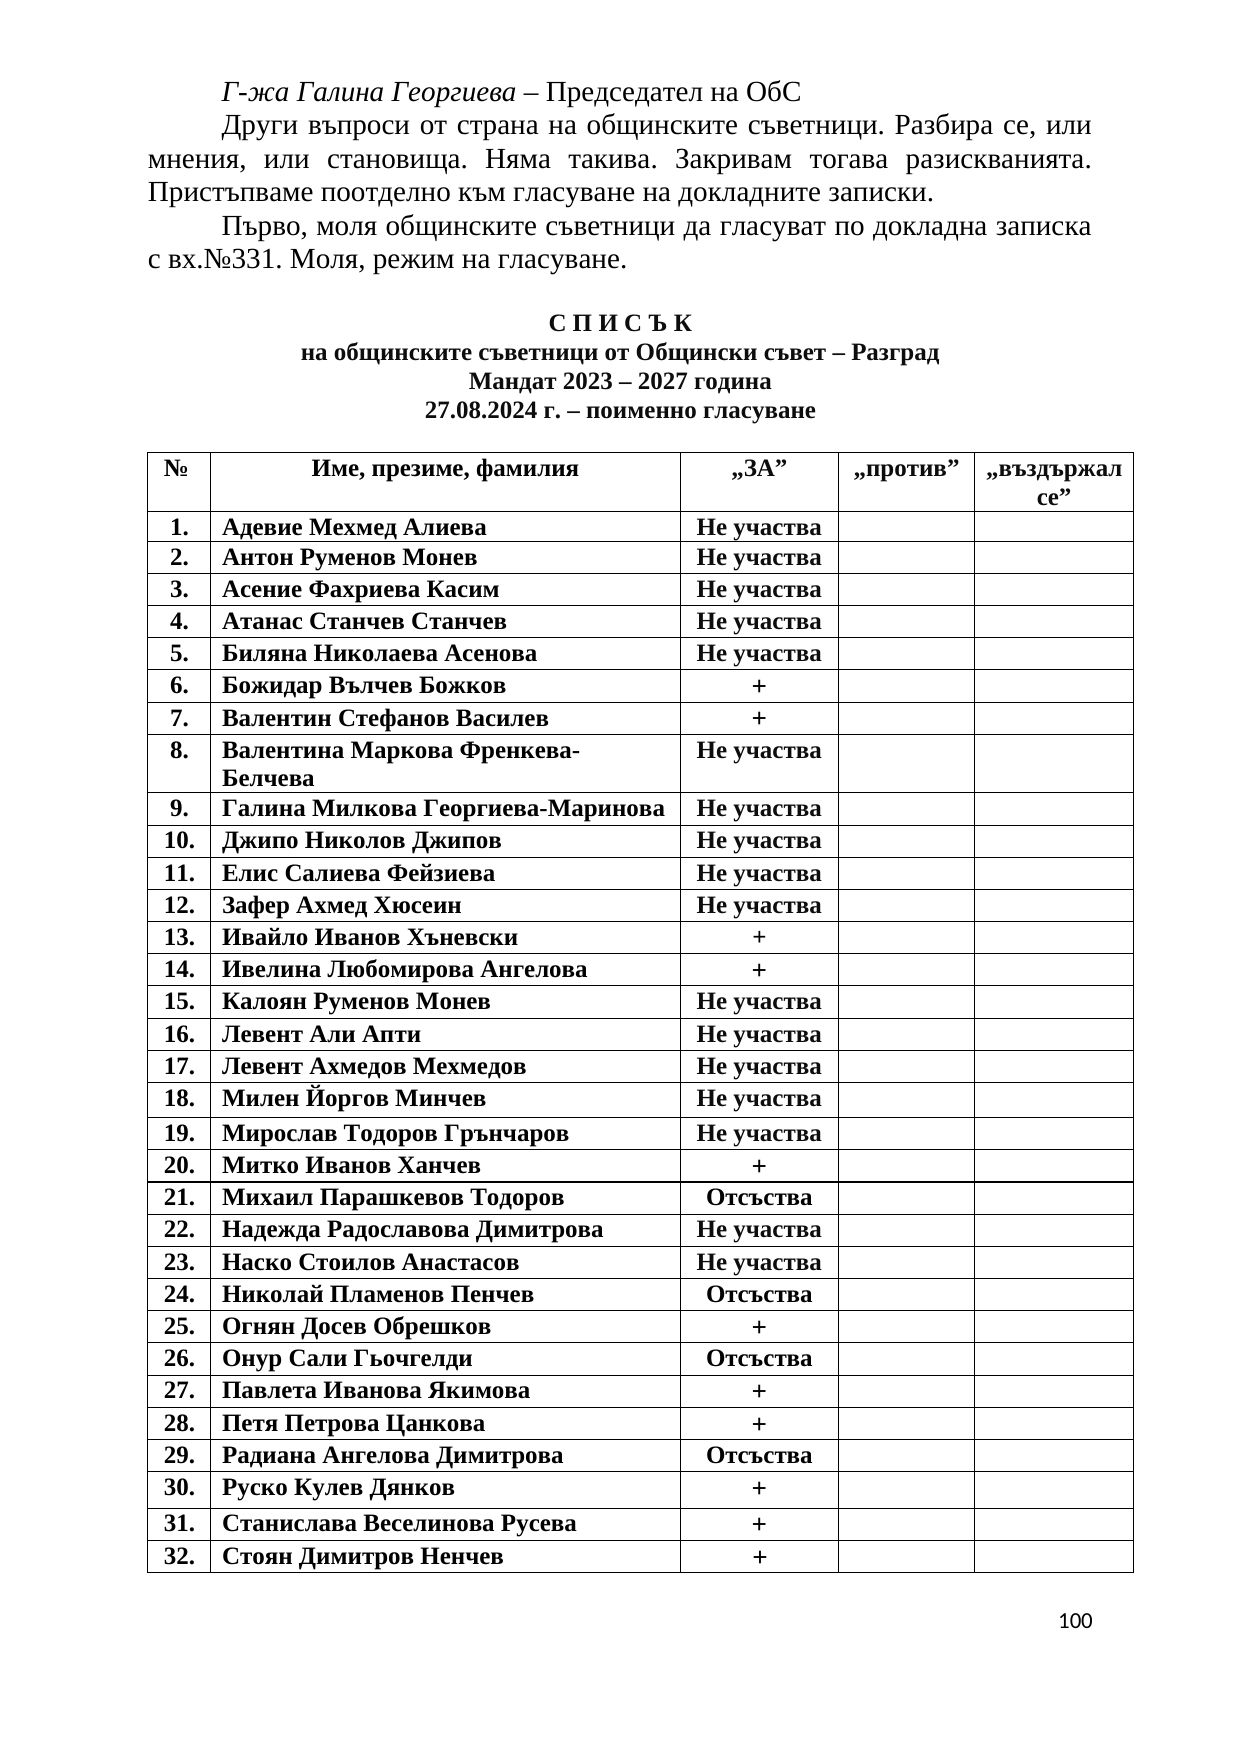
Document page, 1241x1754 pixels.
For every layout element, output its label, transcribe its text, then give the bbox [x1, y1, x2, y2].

table_cell Не участва [681, 826, 838, 857]
table_cell [839, 1541, 974, 1572]
table_cell 17. [148, 1051, 210, 1082]
table_cell Станислава Веселинова Русева [211, 1509, 680, 1540]
table_cell Не участва [681, 574, 838, 605]
table_cell Отсъства [681, 1440, 838, 1471]
table_cell Не участва [681, 793, 838, 824]
table_cell 10. [148, 826, 210, 857]
text Г-жа Галина Георгиева – Председател на ОбС [148, 74, 1093, 107]
table_cell 12. [148, 890, 210, 921]
table_cell [839, 1376, 974, 1407]
table_cell + [681, 1311, 838, 1342]
text Други въпроси от страна на общинските съветници. Разбира се, или мнения, или становища. Няма такива. Закривам тогава разискванията. Пристъпваме поотделно към гласуване на докладните записки. [148, 107, 1093, 208]
table_cell [975, 1215, 1133, 1246]
table_cell Ивелина Любомирова Ангелова [211, 954, 680, 985]
table_cell [975, 954, 1133, 985]
table_cell Не участва [681, 1215, 838, 1246]
table_cell Асение Фахриева Касим [211, 574, 680, 605]
table_cell Не участва [681, 1118, 838, 1149]
table_cell Онур Сали Гьочгелди [211, 1343, 680, 1374]
table_cell 18. [148, 1083, 210, 1117]
table_cell 4. [148, 606, 210, 637]
table_cell [839, 1247, 974, 1278]
text С П И С Ъ К [148, 308, 1093, 337]
table_cell Зафер Ахмед Хюсеин [211, 890, 680, 921]
table_cell [975, 1541, 1133, 1572]
table_cell [975, 606, 1133, 637]
table_cell [839, 1311, 974, 1342]
table_cell [839, 512, 974, 541]
table_cell [839, 954, 974, 985]
table_cell [839, 542, 974, 573]
table_cell Не участва [681, 542, 838, 573]
table_cell [839, 1150, 974, 1181]
table_cell [839, 1509, 974, 1540]
table_cell + [681, 1541, 838, 1572]
table_cell [975, 1376, 1133, 1407]
table_cell 2. [148, 542, 210, 573]
table_cell 9. [148, 793, 210, 824]
table_cell [975, 986, 1133, 1018]
table_cell Антон Руменов Монев [211, 542, 680, 573]
table_cell [839, 1215, 974, 1246]
table_cell [975, 512, 1133, 541]
table_cell [839, 735, 974, 792]
table_cell [839, 1019, 974, 1050]
table_cell [975, 858, 1133, 889]
table_cell + [681, 1408, 838, 1439]
table_cell 28. [148, 1408, 210, 1439]
table_cell 30. [148, 1472, 210, 1507]
table_cell [839, 986, 974, 1018]
table_cell [975, 1019, 1133, 1050]
table_cell Не участва [681, 986, 838, 1018]
table_cell Радиана Ангелова Димитрова [211, 1440, 680, 1471]
table_cell [975, 890, 1133, 921]
table_cell Милен Йоргов Минчев [211, 1083, 680, 1117]
table_cell [839, 890, 974, 921]
table_cell 32. [148, 1541, 210, 1572]
table_cell Митко Иванов Ханчев [211, 1150, 680, 1181]
table_cell Ивайло Иванов Хъневски [211, 922, 680, 953]
table_cell Николай Пламенов Пенчев [211, 1279, 680, 1310]
table_cell 20. [148, 1150, 210, 1181]
table_cell [975, 1311, 1133, 1342]
table_cell Отсъства [681, 1183, 838, 1213]
table_cell 1. [148, 512, 210, 541]
table_cell 22. [148, 1215, 210, 1246]
table_cell 5. [148, 638, 210, 669]
table_cell Валентин Стефанов Василев [211, 703, 680, 734]
table_cell + [681, 703, 838, 734]
table_cell [839, 1083, 974, 1117]
table_cell [839, 1279, 974, 1310]
table_cell Отсъства [681, 1343, 838, 1374]
table_cell 19. [148, 1118, 210, 1149]
table_cell 27. [148, 1376, 210, 1407]
table_cell [975, 1247, 1133, 1278]
table_cell [839, 1440, 974, 1471]
table_cell Не участва [681, 638, 838, 669]
table_cell Мирослав Тодоров Грънчаров [211, 1118, 680, 1149]
table_cell [839, 670, 974, 702]
table_cell Джипо Николов Джипов [211, 826, 680, 857]
table_cell Не участва [681, 1019, 838, 1050]
table_cell [975, 1183, 1133, 1213]
table_cell [839, 1051, 974, 1082]
table_cell Биляна Николаева Асенова [211, 638, 680, 669]
table_cell 7. [148, 703, 210, 734]
table_cell [975, 1051, 1133, 1082]
table_cell [975, 1150, 1133, 1181]
table_cell Руско Кулев Дянков [211, 1472, 680, 1507]
subtitle Мандат 2023 – 2027 година [148, 366, 1093, 395]
table_cell [975, 1509, 1133, 1540]
table_cell Не участва [681, 606, 838, 637]
table_cell 25. [148, 1311, 210, 1342]
table_cell 24. [148, 1279, 210, 1310]
table_cell [839, 638, 974, 669]
table_cell + [681, 1376, 838, 1407]
table_cell 6. [148, 670, 210, 702]
table_cell Наско Стоилов Анастасов [211, 1247, 680, 1278]
table_cell [839, 703, 974, 734]
table_cell Левент Ахмедов Мехмедов [211, 1051, 680, 1082]
text на общинските съветници от Общински съвет – Разград [148, 337, 1093, 366]
table_cell 11. [148, 858, 210, 889]
table_cell [975, 574, 1133, 605]
table_cell [839, 606, 974, 637]
table_cell Калоян Руменов Монев [211, 986, 680, 1018]
table_cell Елис Салиева Фейзиева [211, 858, 680, 889]
table_cell [975, 670, 1133, 702]
table_cell Левент Али Апти [211, 1019, 680, 1050]
table_cell + [681, 1150, 838, 1181]
table_header „въздържал се” [975, 453, 1133, 511]
table_cell 15. [148, 986, 210, 1018]
table_cell [975, 638, 1133, 669]
table_cell Надежда Радославова Димитрова [211, 1215, 680, 1246]
table_cell Галина Милкова Георгиева-Маринова [211, 793, 680, 824]
table_cell Стоян Димитров Ненчев [211, 1541, 680, 1572]
table_cell [839, 858, 974, 889]
table_cell + [681, 1472, 838, 1507]
text Първо, моля общинските съветници да гласуват по докладна записка с вх.№331. Моля, режим на гласуване. [148, 208, 1093, 275]
table_cell Отсъства [681, 1279, 838, 1310]
table_header „против” [839, 453, 974, 511]
table_cell Михаил Парашкевов Тодоров [211, 1183, 680, 1213]
table_cell [975, 703, 1133, 734]
table_cell [975, 1343, 1133, 1374]
table_cell [839, 1183, 974, 1213]
table_cell [975, 1472, 1133, 1507]
table_cell [839, 922, 974, 953]
table_cell [975, 922, 1133, 953]
table_cell 14. [148, 954, 210, 985]
table_cell [839, 1118, 974, 1149]
table_cell + [681, 922, 838, 953]
table_cell Не участва [681, 1051, 838, 1082]
table_cell [975, 1118, 1133, 1149]
table_cell 23. [148, 1247, 210, 1278]
table_cell 31. [148, 1509, 210, 1540]
table_cell Валентина Маркова Френкева-Белчева [211, 735, 680, 792]
table_cell + [681, 1509, 838, 1540]
table_cell + [681, 954, 838, 985]
table_cell Павлета Иванова Якимова [211, 1376, 680, 1407]
table_cell [975, 1440, 1133, 1471]
table_cell Не участва [681, 1083, 838, 1117]
table_cell 16. [148, 1019, 210, 1050]
table_cell [839, 826, 974, 857]
table_cell [975, 793, 1133, 824]
text 27.08.2024 г. – поименно гласуване [148, 395, 1093, 423]
table_cell [839, 1408, 974, 1439]
table_cell 26. [148, 1343, 210, 1374]
table_cell 8. [148, 735, 210, 792]
table_cell Адевие Мехмед Алиева [211, 512, 680, 541]
table_cell [975, 1083, 1133, 1117]
table_header „ЗА” [681, 453, 838, 511]
table_cell 13. [148, 922, 210, 953]
table_cell [839, 1343, 974, 1374]
table_header Име, презиме, фамилия [211, 453, 680, 511]
table_cell 21. [148, 1183, 210, 1213]
table_cell Не участва [681, 858, 838, 889]
table_cell [839, 1472, 974, 1507]
table_cell Не участва [681, 1247, 838, 1278]
table_cell [975, 1279, 1133, 1310]
table_cell Атанас Станчев Станчев [211, 606, 680, 637]
table_cell + [681, 670, 838, 702]
table_cell Не участва [681, 890, 838, 921]
table_cell [839, 574, 974, 605]
table_header № [148, 453, 210, 511]
table_cell 29. [148, 1440, 210, 1471]
table_cell [839, 793, 974, 824]
table_cell [975, 542, 1133, 573]
table_cell Божидар Вълчев Божков [211, 670, 680, 702]
table_cell Не участва [681, 735, 838, 792]
table_cell Не участва [681, 512, 838, 541]
table_cell [975, 826, 1133, 857]
table_cell Петя Петрова Цанкова [211, 1408, 680, 1439]
table_cell [975, 1408, 1133, 1439]
table_cell Огнян Досев Обрешков [211, 1311, 680, 1342]
table_cell 3. [148, 574, 210, 605]
table_cell [975, 735, 1133, 792]
